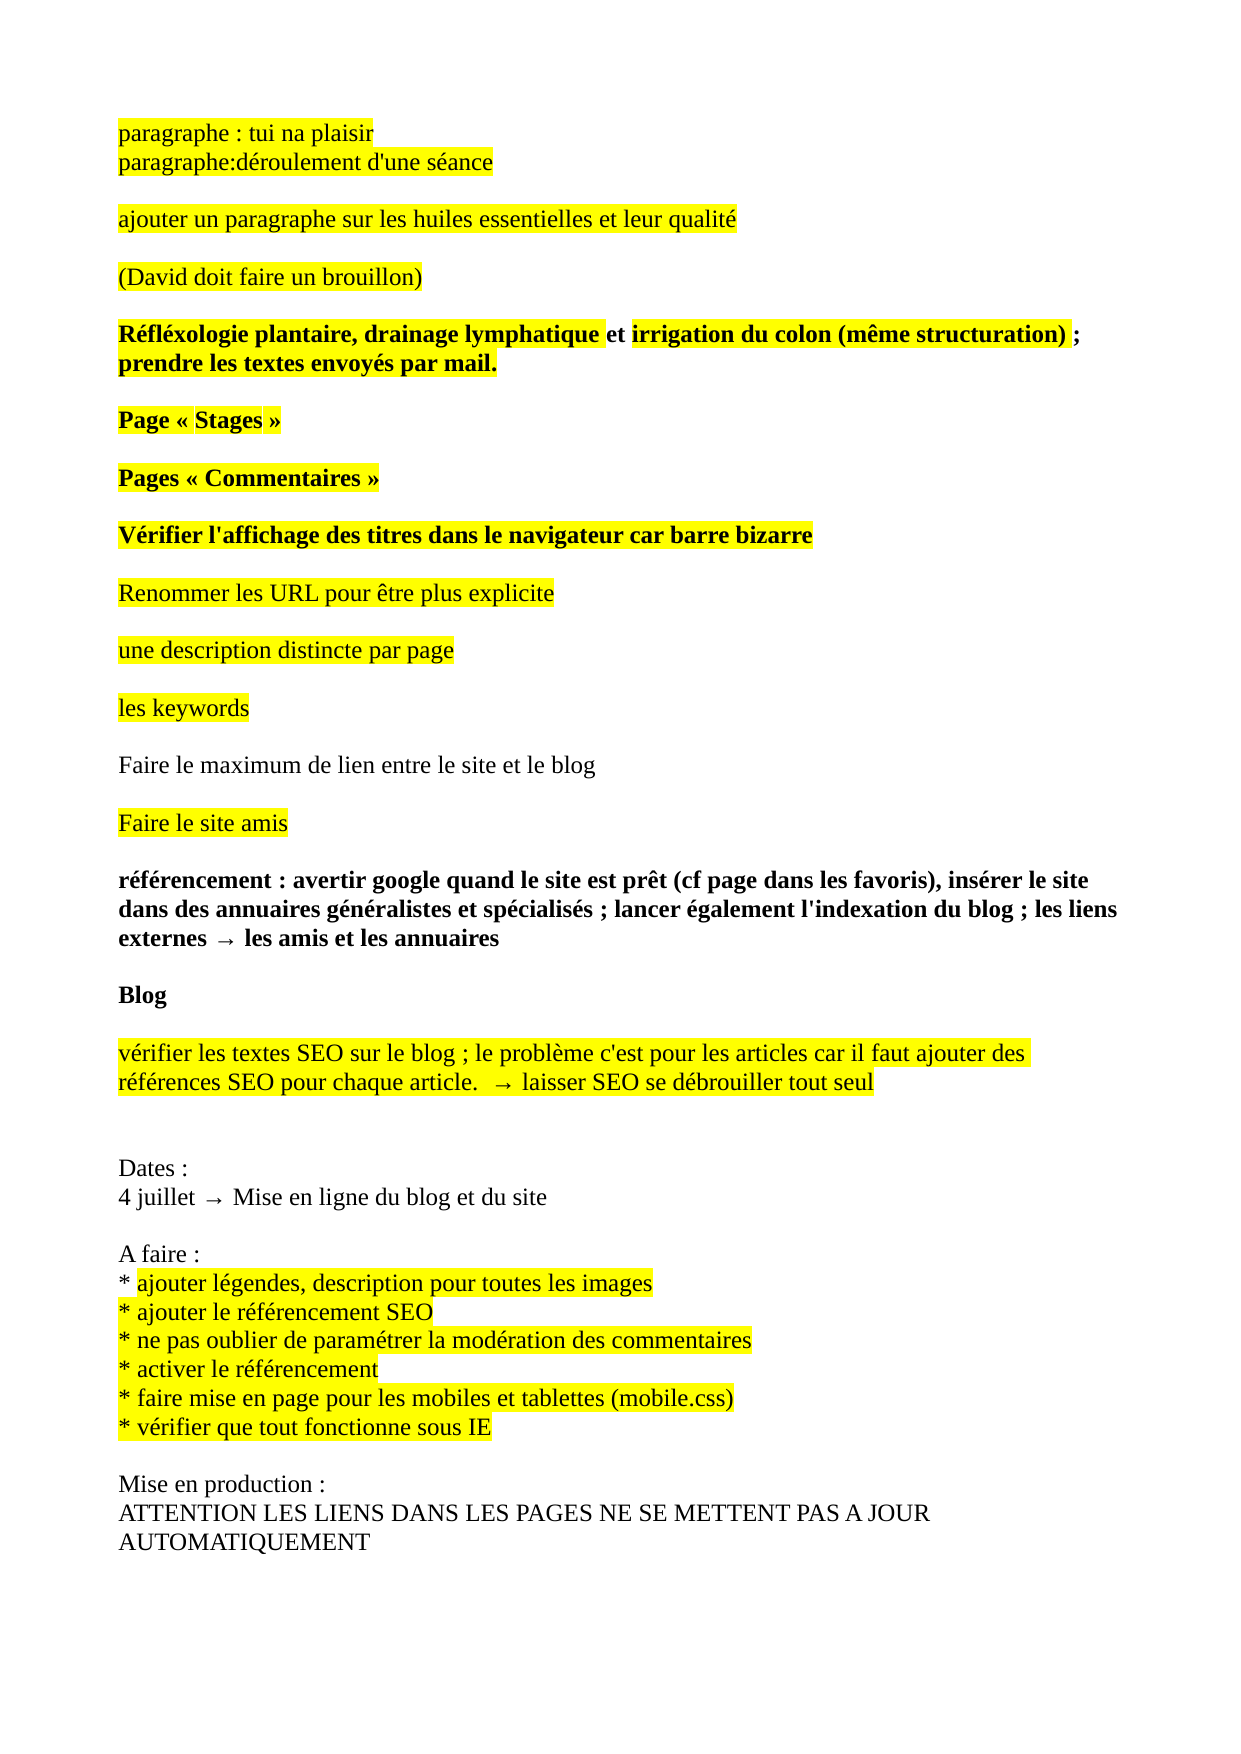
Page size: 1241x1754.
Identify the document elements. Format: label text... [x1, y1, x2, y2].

text ajouter un paragraphe sur les huiles essentielles et leur qualité [118, 204, 1122, 233]
text * vérifier que tout fonctionne sous IE [118, 1412, 1122, 1441]
text paragraphe : tui na plaisir [118, 118, 1122, 147]
text Dates : [118, 1153, 1122, 1182]
text Mise en production : [118, 1469, 1122, 1498]
text paragraphe:déroulement d'une séance [118, 147, 1122, 176]
text Pages « Commentaires » [118, 463, 1122, 492]
text * ajouter le référencement SEO [118, 1297, 1122, 1326]
text * activer le référencement [118, 1354, 1122, 1383]
text les keywords [118, 693, 1122, 722]
text référencement : avertir google quand le site est prêt (cf page dans les favoris), insérer le site dans des annuaires généralistes et spécialisés ; lancer également l'indexation du blog ; les liens externes → les amis et les annuaires [118, 866, 1122, 952]
text * ajouter légendes, description pour toutes les images [118, 1268, 1122, 1297]
text Faire le maximum de lien entre le site et le blog [118, 751, 1122, 779]
text 4 juillet → Mise en ligne du blog et du site [118, 1182, 1122, 1211]
text une description distincte par page [118, 636, 1122, 664]
text Blog [118, 981, 1122, 1009]
text vérifier les textes SEO sur le blog ; le problème c'est pour les articles car il faut ajouter des références SEO pour chaque article. → laisser SEO se débrouiller tout seul [118, 1038, 1122, 1096]
text ATTENTION LES LIENS DANS LES PAGES NE SE METTENT PAS A JOUR AUTOMATIQUEMENT [118, 1498, 1122, 1556]
text A faire : [118, 1239, 1122, 1268]
text Renommer les URL pour être plus explicite [118, 578, 1122, 607]
text Faire le site amis [118, 808, 1122, 837]
text Réfléxologie plantaire, drainage lymphatique et irrigation du colon (même structuration) ; prendre les textes envoyés par mail. [118, 319, 1122, 377]
text Vérifier l'affichage des titres dans le navigateur car barre bizarre [118, 521, 1122, 549]
text * faire mise en page pour les mobiles et tablettes (mobile.css) [118, 1383, 1122, 1412]
text (David doit faire un brouillon) [118, 262, 1122, 291]
text * ne pas oublier de paramétrer la modération des commentaires [118, 1326, 1122, 1354]
text Page « Stages » [118, 406, 1122, 434]
